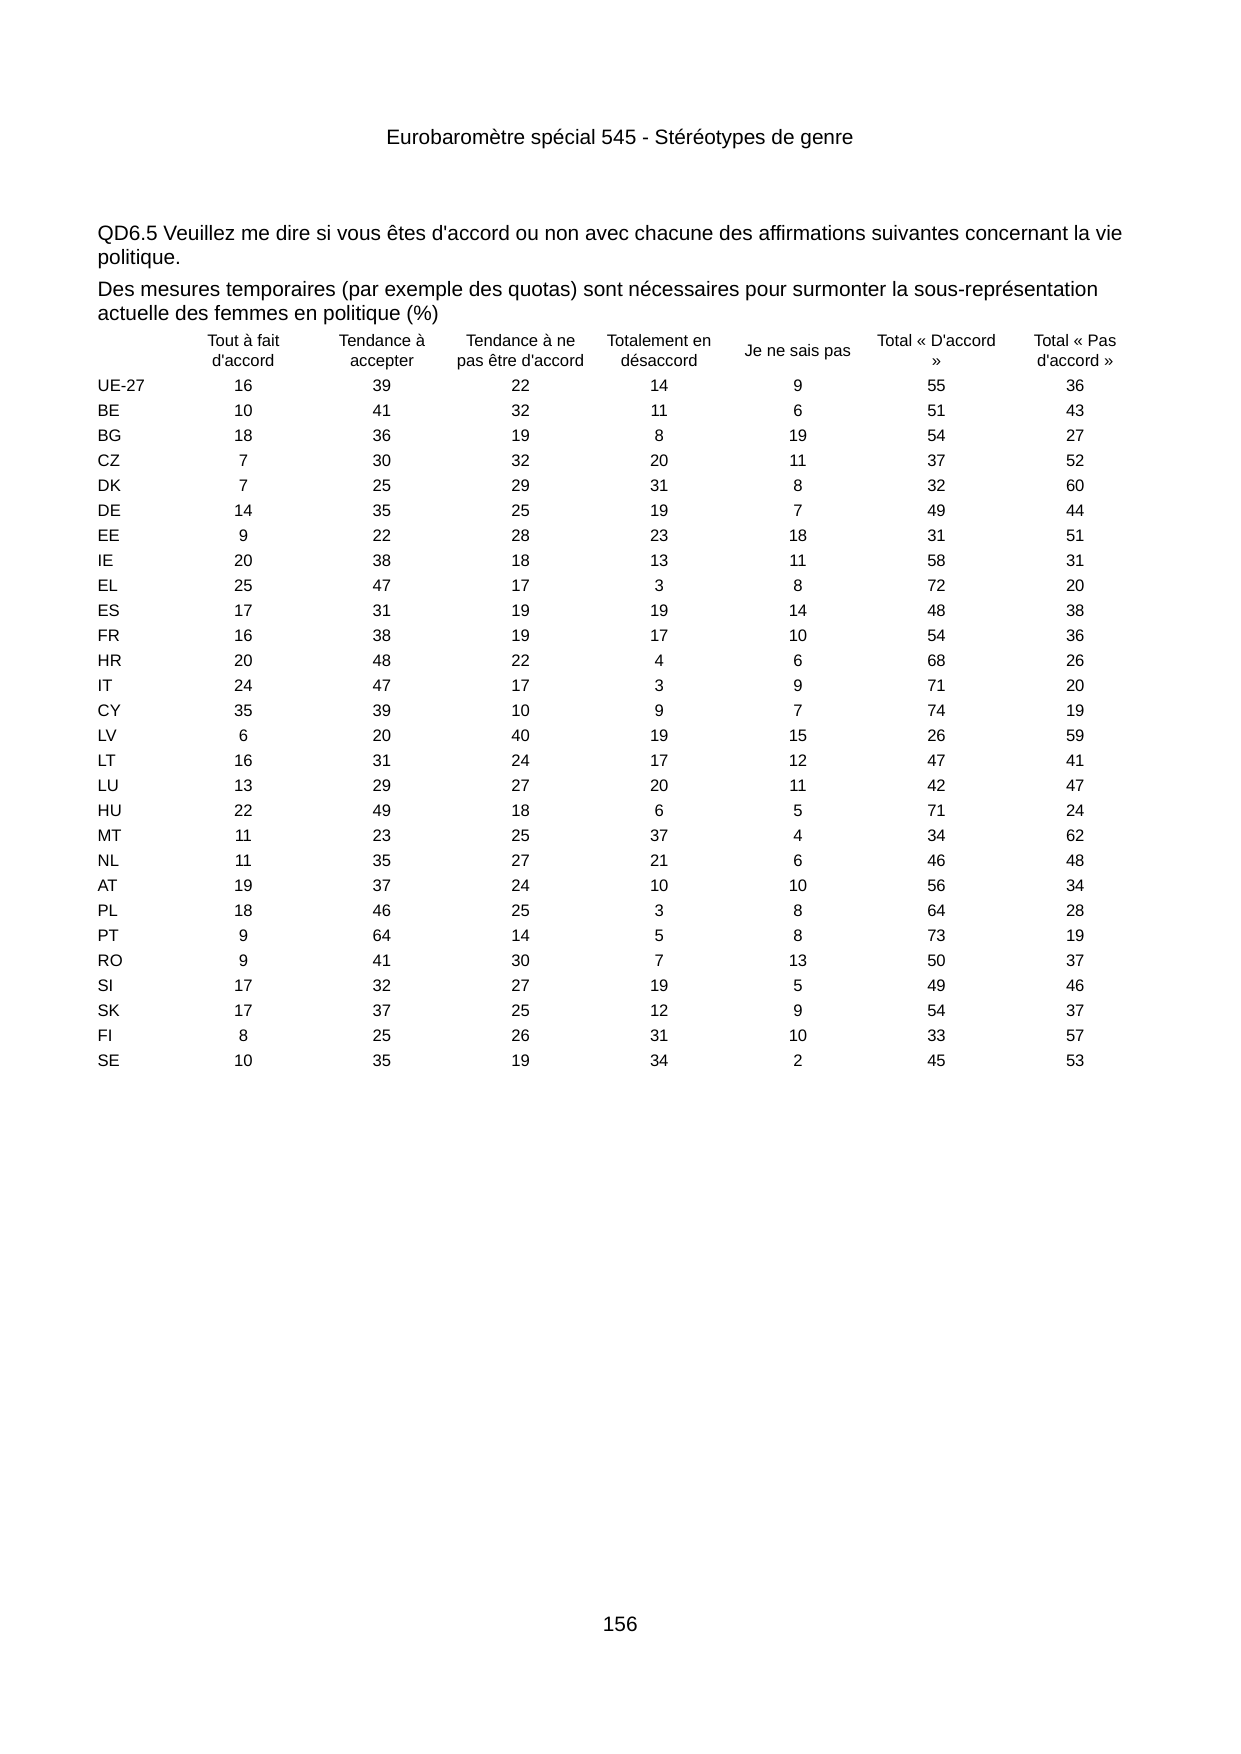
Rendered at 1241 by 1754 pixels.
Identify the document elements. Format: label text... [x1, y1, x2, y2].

table_cell FR [95, 623, 174, 647]
table_cell 49 [313, 798, 451, 822]
table_cell 29 [313, 773, 451, 797]
table_cell 3 [590, 673, 728, 697]
table_cell 64 [867, 898, 1006, 922]
table_cell 14 [590, 373, 728, 397]
table_cell 32 [451, 448, 590, 472]
table_cell 32 [313, 973, 451, 997]
table_cell 4 [728, 823, 867, 847]
table_cell 6 [590, 798, 728, 822]
table_cell 34 [867, 823, 1006, 847]
table_cell 9 [174, 923, 312, 947]
table_cell 38 [1006, 598, 1144, 622]
table_cell 8 [728, 573, 867, 597]
table_cell 40 [451, 723, 590, 747]
table_cell 36 [1006, 373, 1144, 397]
table_cell CY [95, 698, 174, 722]
table_cell 28 [451, 523, 590, 547]
table_cell 57 [1006, 1023, 1144, 1047]
table_cell PT [95, 923, 174, 947]
table_cell 30 [313, 448, 451, 472]
table_cell 5 [590, 923, 728, 947]
table_cell FI [95, 1023, 174, 1047]
table_cell 21 [590, 848, 728, 872]
table_cell 12 [590, 998, 728, 1022]
table_cell Total « D'accord » [867, 328, 1006, 372]
table_cell 19 [590, 498, 728, 522]
table_cell 19 [590, 973, 728, 997]
table_cell 19 [590, 598, 728, 622]
table_cell 27 [451, 973, 590, 997]
table_cell 49 [867, 498, 1006, 522]
table_cell 11 [590, 398, 728, 422]
table_cell 22 [451, 373, 590, 397]
table_cell 45 [867, 1048, 1006, 1072]
table_cell 9 [174, 523, 312, 547]
table_cell 39 [313, 373, 451, 397]
table_cell 6 [728, 848, 867, 872]
table_cell 19 [1006, 923, 1144, 947]
table_cell 37 [867, 448, 1006, 472]
table_cell 37 [1006, 998, 1144, 1022]
table_cell 22 [451, 648, 590, 672]
table_cell 58 [867, 548, 1006, 572]
table_cell 20 [590, 773, 728, 797]
table_cell RO [95, 948, 174, 972]
table_cell 6 [728, 648, 867, 672]
table_cell 35 [313, 498, 451, 522]
table_cell 68 [867, 648, 1006, 672]
table_cell DK [95, 473, 174, 497]
table_cell 35 [313, 1048, 451, 1072]
table_cell 12 [728, 748, 867, 772]
table_cell 32 [451, 398, 590, 422]
table_cell 5 [728, 798, 867, 822]
table_cell 26 [451, 1023, 590, 1047]
table_cell 17 [174, 973, 312, 997]
table_cell 5 [728, 973, 867, 997]
table_cell 22 [174, 798, 312, 822]
table_cell Tendance à accepter [313, 328, 451, 372]
table_header QD6.5 Veuillez me dire si vous êtes d'accord ou non avec chacune des affirmations suivantes concernant la vie politique. [95, 217, 1144, 272]
table_cell 10 [728, 873, 867, 897]
table_cell EL [95, 573, 174, 597]
table_cell 54 [867, 998, 1006, 1022]
table_cell 41 [313, 398, 451, 422]
table_cell IE [95, 548, 174, 572]
table_cell 9 [590, 698, 728, 722]
table_cell 59 [1006, 723, 1144, 747]
table_cell 18 [174, 423, 312, 447]
table_cell 2 [728, 1048, 867, 1072]
table_cell 19 [1006, 698, 1144, 722]
table_cell 7 [590, 948, 728, 972]
table_cell LU [95, 773, 174, 797]
table_cell 30 [451, 948, 590, 972]
table_cell 7 [174, 473, 312, 497]
table_cell 19 [451, 598, 590, 622]
table_cell 23 [313, 823, 451, 847]
table_cell 37 [313, 998, 451, 1022]
table_cell 10 [174, 1048, 312, 1072]
table_cell 60 [1006, 473, 1144, 497]
table_cell 46 [313, 898, 451, 922]
table_cell 28 [1006, 898, 1144, 922]
table_cell 64 [313, 923, 451, 947]
table_cell 38 [313, 623, 451, 647]
table_cell 25 [451, 498, 590, 522]
table_cell 17 [590, 623, 728, 647]
table_cell 10 [728, 1023, 867, 1047]
table_cell Tendance à ne pas être d'accord [451, 328, 590, 372]
table_cell PL [95, 898, 174, 922]
table_cell 27 [1006, 423, 1144, 447]
table_cell 27 [451, 773, 590, 797]
table_cell 14 [174, 498, 312, 522]
table_cell NL [95, 848, 174, 872]
table_cell 16 [174, 748, 312, 772]
table_cell 19 [590, 723, 728, 747]
table_cell 25 [451, 998, 590, 1022]
table_cell 9 [728, 373, 867, 397]
table_cell AT [95, 873, 174, 897]
table_cell 24 [451, 748, 590, 772]
table_cell 31 [1006, 548, 1144, 572]
table_cell 18 [451, 548, 590, 572]
table_cell 20 [590, 448, 728, 472]
table_cell 48 [867, 598, 1006, 622]
table_cell 54 [867, 623, 1006, 647]
table_cell 49 [867, 973, 1006, 997]
table_cell LV [95, 723, 174, 747]
table_cell UE-27 [95, 373, 174, 397]
table_cell 17 [451, 673, 590, 697]
table_cell 11 [728, 773, 867, 797]
table_cell 13 [590, 548, 728, 572]
table_cell 14 [728, 598, 867, 622]
table_cell Total « Pas d'accord » [1006, 328, 1144, 372]
table_cell 19 [451, 1048, 590, 1072]
table_cell 8 [590, 423, 728, 447]
table_cell HU [95, 798, 174, 822]
table_cell BG [95, 423, 174, 447]
table_cell 54 [867, 423, 1006, 447]
table_cell 22 [313, 523, 451, 547]
table_cell 50 [867, 948, 1006, 972]
table_cell 44 [1006, 498, 1144, 522]
table_cell 41 [1006, 748, 1144, 772]
table_cell 20 [174, 648, 312, 672]
table_cell 41 [313, 948, 451, 972]
table_cell 18 [174, 898, 312, 922]
table_cell 47 [313, 573, 451, 597]
table_cell 55 [867, 373, 1006, 397]
table_cell 3 [590, 898, 728, 922]
table_cell 9 [174, 948, 312, 972]
table_cell 20 [174, 548, 312, 572]
table_cell 19 [451, 623, 590, 647]
table_cell 8 [728, 923, 867, 947]
table_cell 26 [1006, 648, 1144, 672]
table_cell 31 [313, 748, 451, 772]
table_cell 47 [1006, 773, 1144, 797]
table_cell EE [95, 523, 174, 547]
table_cell 8 [174, 1023, 312, 1047]
table_cell 37 [1006, 948, 1144, 972]
table_cell 31 [867, 523, 1006, 547]
table_cell 25 [451, 898, 590, 922]
table_cell 71 [867, 798, 1006, 822]
table_cell 11 [728, 548, 867, 572]
table_cell 27 [451, 848, 590, 872]
table_cell 24 [1006, 798, 1144, 822]
table_cell 26 [867, 723, 1006, 747]
table_cell 24 [451, 873, 590, 897]
table_cell Tout à fait d'accord [174, 328, 312, 372]
table_cell 17 [590, 748, 728, 772]
table_cell 62 [1006, 823, 1144, 847]
table_cell 20 [1006, 573, 1144, 597]
table_cell 74 [867, 698, 1006, 722]
table_cell SK [95, 998, 174, 1022]
table_cell 51 [1006, 523, 1144, 547]
table_cell 19 [728, 423, 867, 447]
table_cell 48 [1006, 848, 1144, 872]
table_cell 31 [313, 598, 451, 622]
table_cell 25 [313, 473, 451, 497]
table_cell LT [95, 748, 174, 772]
table_cell 34 [1006, 873, 1144, 897]
table_cell 37 [590, 823, 728, 847]
table_cell MT [95, 823, 174, 847]
table_cell 13 [728, 948, 867, 972]
table_cell 38 [313, 548, 451, 572]
table_cell 35 [174, 698, 312, 722]
table_cell 20 [313, 723, 451, 747]
table_cell 24 [174, 673, 312, 697]
table_cell 33 [867, 1023, 1006, 1047]
table_cell 71 [867, 673, 1006, 697]
table_cell 52 [1006, 448, 1144, 472]
table_cell ES [95, 598, 174, 622]
table_cell 14 [451, 923, 590, 947]
table_cell 46 [1006, 973, 1144, 997]
table_cell 17 [174, 598, 312, 622]
table_cell BE [95, 398, 174, 422]
table_cell 72 [867, 573, 1006, 597]
table_cell 39 [313, 698, 451, 722]
table_cell 9 [728, 673, 867, 697]
table_cell 31 [590, 1023, 728, 1047]
table_cell 6 [728, 398, 867, 422]
table_cell SI [95, 973, 174, 997]
table_cell 10 [174, 398, 312, 422]
table_cell 25 [174, 573, 312, 597]
table_cell 51 [867, 398, 1006, 422]
table_cell 8 [728, 898, 867, 922]
table_cell 16 [174, 373, 312, 397]
table_cell 16 [174, 623, 312, 647]
table_cell 13 [174, 773, 312, 797]
table_cell 35 [313, 848, 451, 872]
table_cell 9 [728, 998, 867, 1022]
table_cell 19 [451, 423, 590, 447]
table_cell 46 [867, 848, 1006, 872]
table_cell Des mesures temporaires (par exemple des quotas) sont nécessaires pour surmonter la sous-représentation actuelle des femmes en politique (%) [95, 273, 1144, 328]
table_cell 11 [728, 448, 867, 472]
table_cell 19 [174, 873, 312, 897]
table_cell 11 [174, 823, 312, 847]
table_cell 31 [590, 473, 728, 497]
table_cell 7 [174, 448, 312, 472]
table_cell 11 [174, 848, 312, 872]
table_cell 36 [313, 423, 451, 447]
table_cell 48 [313, 648, 451, 672]
table_cell 10 [590, 873, 728, 897]
table_cell 10 [451, 698, 590, 722]
table_cell 15 [728, 723, 867, 747]
table_cell HR [95, 648, 174, 672]
table_cell [95, 328, 174, 372]
table_cell 6 [174, 723, 312, 747]
table_cell 37 [313, 873, 451, 897]
table_cell 17 [451, 573, 590, 597]
table_cell 36 [1006, 623, 1144, 647]
table_cell DE [95, 498, 174, 522]
table_cell 47 [867, 748, 1006, 772]
table_cell 42 [867, 773, 1006, 797]
table_cell 53 [1006, 1048, 1144, 1072]
table_cell 23 [590, 523, 728, 547]
table_cell 8 [728, 473, 867, 497]
table_cell 7 [728, 698, 867, 722]
table_cell CZ [95, 448, 174, 472]
table_cell Totalement en désaccord [590, 328, 728, 372]
table_cell 32 [867, 473, 1006, 497]
table_cell 17 [174, 998, 312, 1022]
table_cell 4 [590, 648, 728, 672]
table_cell 25 [451, 823, 590, 847]
table_cell IT [95, 673, 174, 697]
table_cell 56 [867, 873, 1006, 897]
table_cell 3 [590, 573, 728, 597]
table_cell 10 [728, 623, 867, 647]
table_cell 34 [590, 1048, 728, 1072]
table_cell Je ne sais pas [728, 328, 867, 372]
table_cell 25 [313, 1023, 451, 1047]
table_cell 18 [728, 523, 867, 547]
table_cell SE [95, 1048, 174, 1072]
table_cell 20 [1006, 673, 1144, 697]
table_cell 7 [728, 498, 867, 522]
table_cell 18 [451, 798, 590, 822]
table_cell 73 [867, 923, 1006, 947]
table_cell 43 [1006, 398, 1144, 422]
table_cell 29 [451, 473, 590, 497]
table_cell 47 [313, 673, 451, 697]
